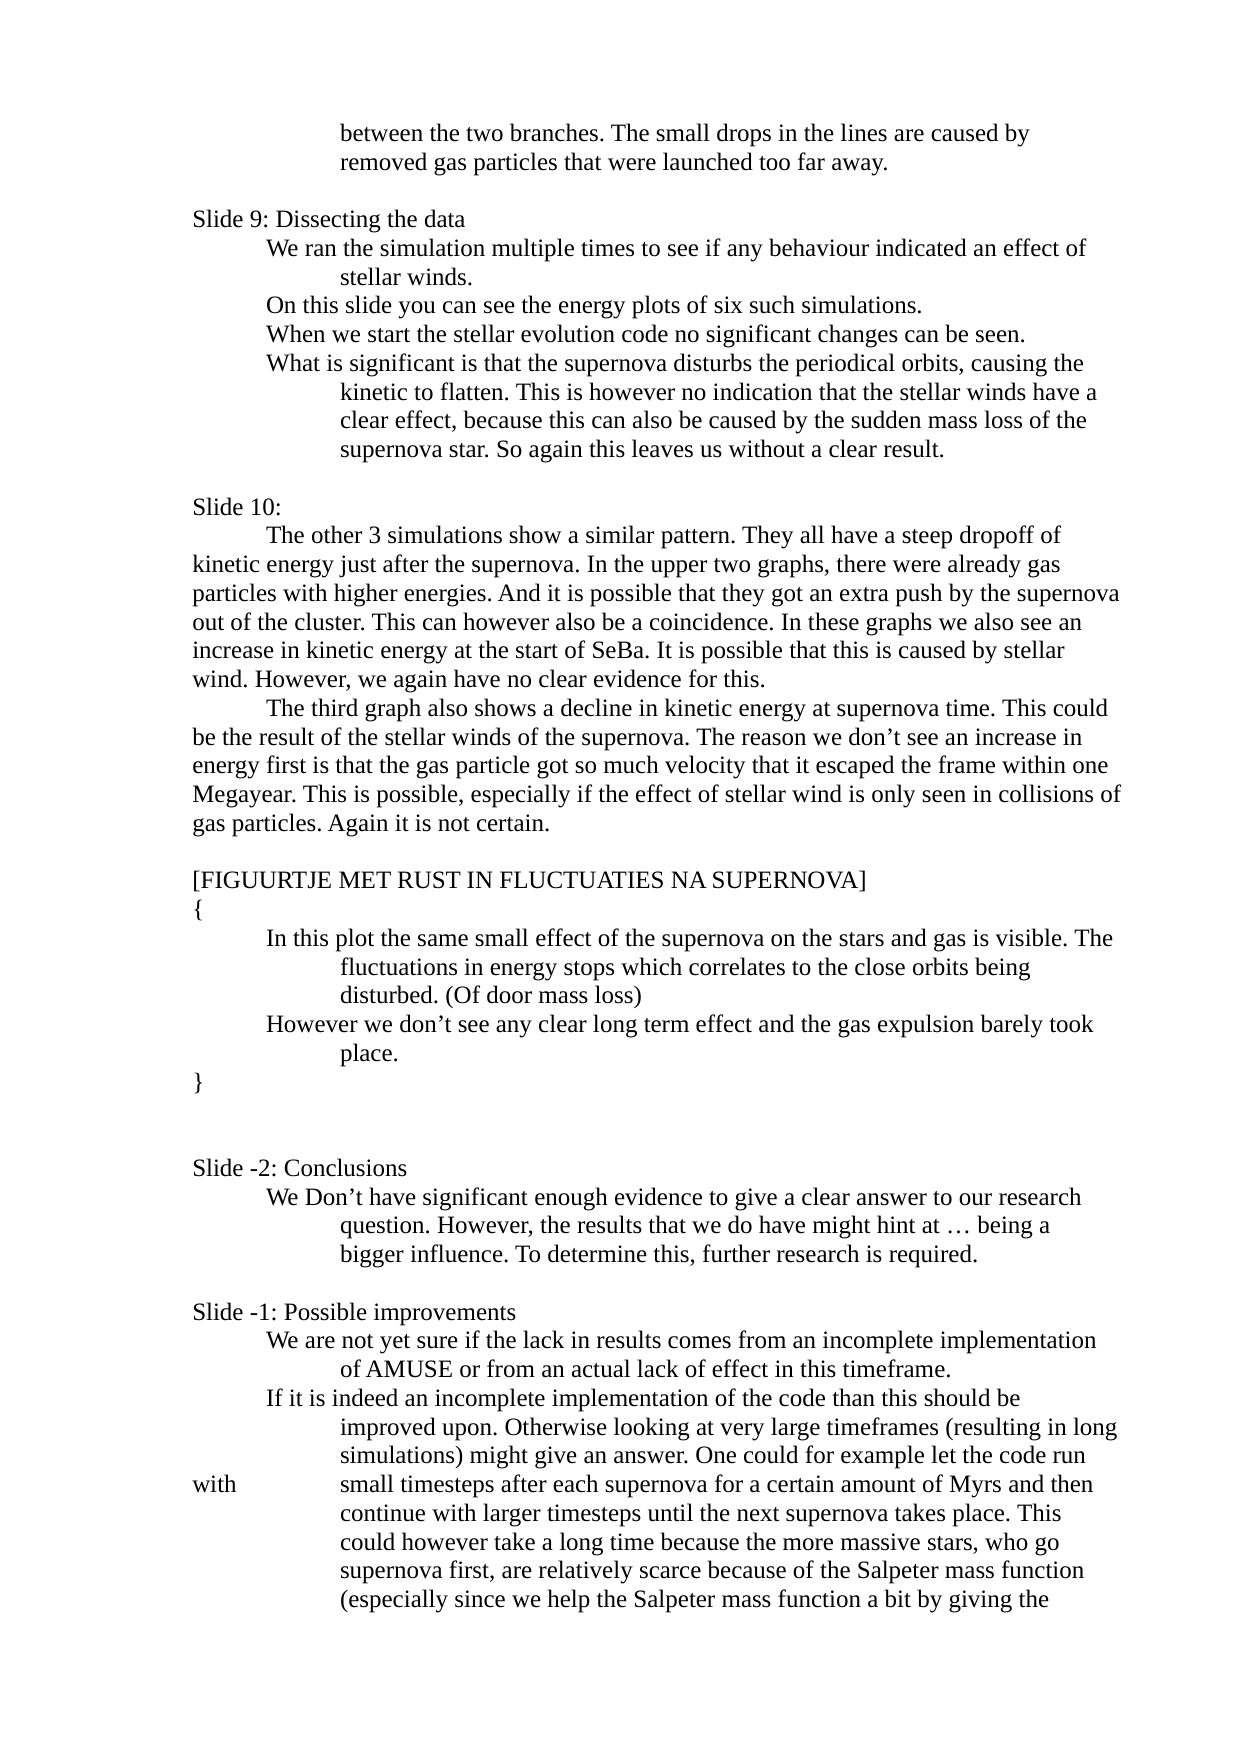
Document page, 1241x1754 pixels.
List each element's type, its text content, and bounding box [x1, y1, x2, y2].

text The third graph also shows a decline in kinetic energy at supernova time. This could be the result of the stellar winds of the supernova. The reason we don’t see an increase in energy first is that the gas particle got so much velocity that it escaped the frame within one Megayear. This is possible, especially if the effect of stellar wind is only seen in collisions of gas particles. Again it is not certain. [192, 693, 1122, 837]
text In this plot the same small effect of the supernova on the stars and gas is visible. The fluctuations in energy stops which correlates to the close orbits being disturbed. (Of door mass loss) [192, 923, 1122, 1009]
text On this slide you can see the energy plots of six such simulations. [192, 291, 1122, 319]
text However we don’t see any clear long term effect and the gas expulsion barely took place. [192, 1009, 1122, 1067]
text If it is indeed an incomplete implementation of the code than this should be improved upon. Otherwise looking at very large timeframes (resulting in long simulations) might give an answer. One could for example let the code run with small timesteps after each supernova for a certain amount of Myrs and then continue with larger timesteps until the next supernova takes place. This could however take a long time because the more massive stars, who go supernova first, are relatively scarce because of the Salpeter mass function (especially since we help the Salpeter mass function a bit by giving the [192, 1383, 1122, 1613]
text Slide -2: Conclusions [192, 1153, 1122, 1182]
text } [192, 1067, 1122, 1096]
text We Don’t have significant enough evidence to give a clear answer to our research question. However, the results that we do have might hint at … being a bigger influence. To determine this, further research is required. [192, 1182, 1122, 1268]
text What is significant is that the supernova disturbs the periodical orbits, causing the kinetic to flatten. This is however no indication that the stellar winds have a clear effect, because this can also be caused by the sudden mass loss of the supernova star. So again this leaves us without a clear result. [192, 348, 1122, 463]
text { [192, 894, 1122, 923]
text Slide 10: [192, 492, 1122, 521]
text between the two branches. The small drops in the lines are caused by removed gas particles that were launched too far away. [192, 118, 1122, 176]
text Slide -1: Possible improvements [192, 1297, 1122, 1326]
text When we start the stellar evolution code no significant changes can be seen. [192, 319, 1122, 348]
text The other 3 simulations show a similar pattern. They all have a steep dropoff of kinetic energy just after the supernova. In the upper two graphs, there were already gas particles with higher energies. And it is possible that they got an extra push by the supernova out of the cluster. This can however also be a coincidence. In these graphs we also see an increase in kinetic energy at the start of SeBa. It is possible that this is caused by stellar wind. However, we again have no clear evidence for this. [192, 521, 1122, 693]
text Slide 9: Dissecting the data [192, 204, 1122, 233]
text [FIGUURTJE MET RUST IN FLUCTUATIES NA SUPERNOVA] [192, 866, 1122, 894]
text We ran the simulation multiple times to see if any behaviour indicated an effect of stellar winds. [192, 233, 1122, 291]
text We are not yet sure if the lack in results comes from an incomplete implementation of AMUSE or from an actual lack of effect in this timeframe. [192, 1326, 1122, 1383]
